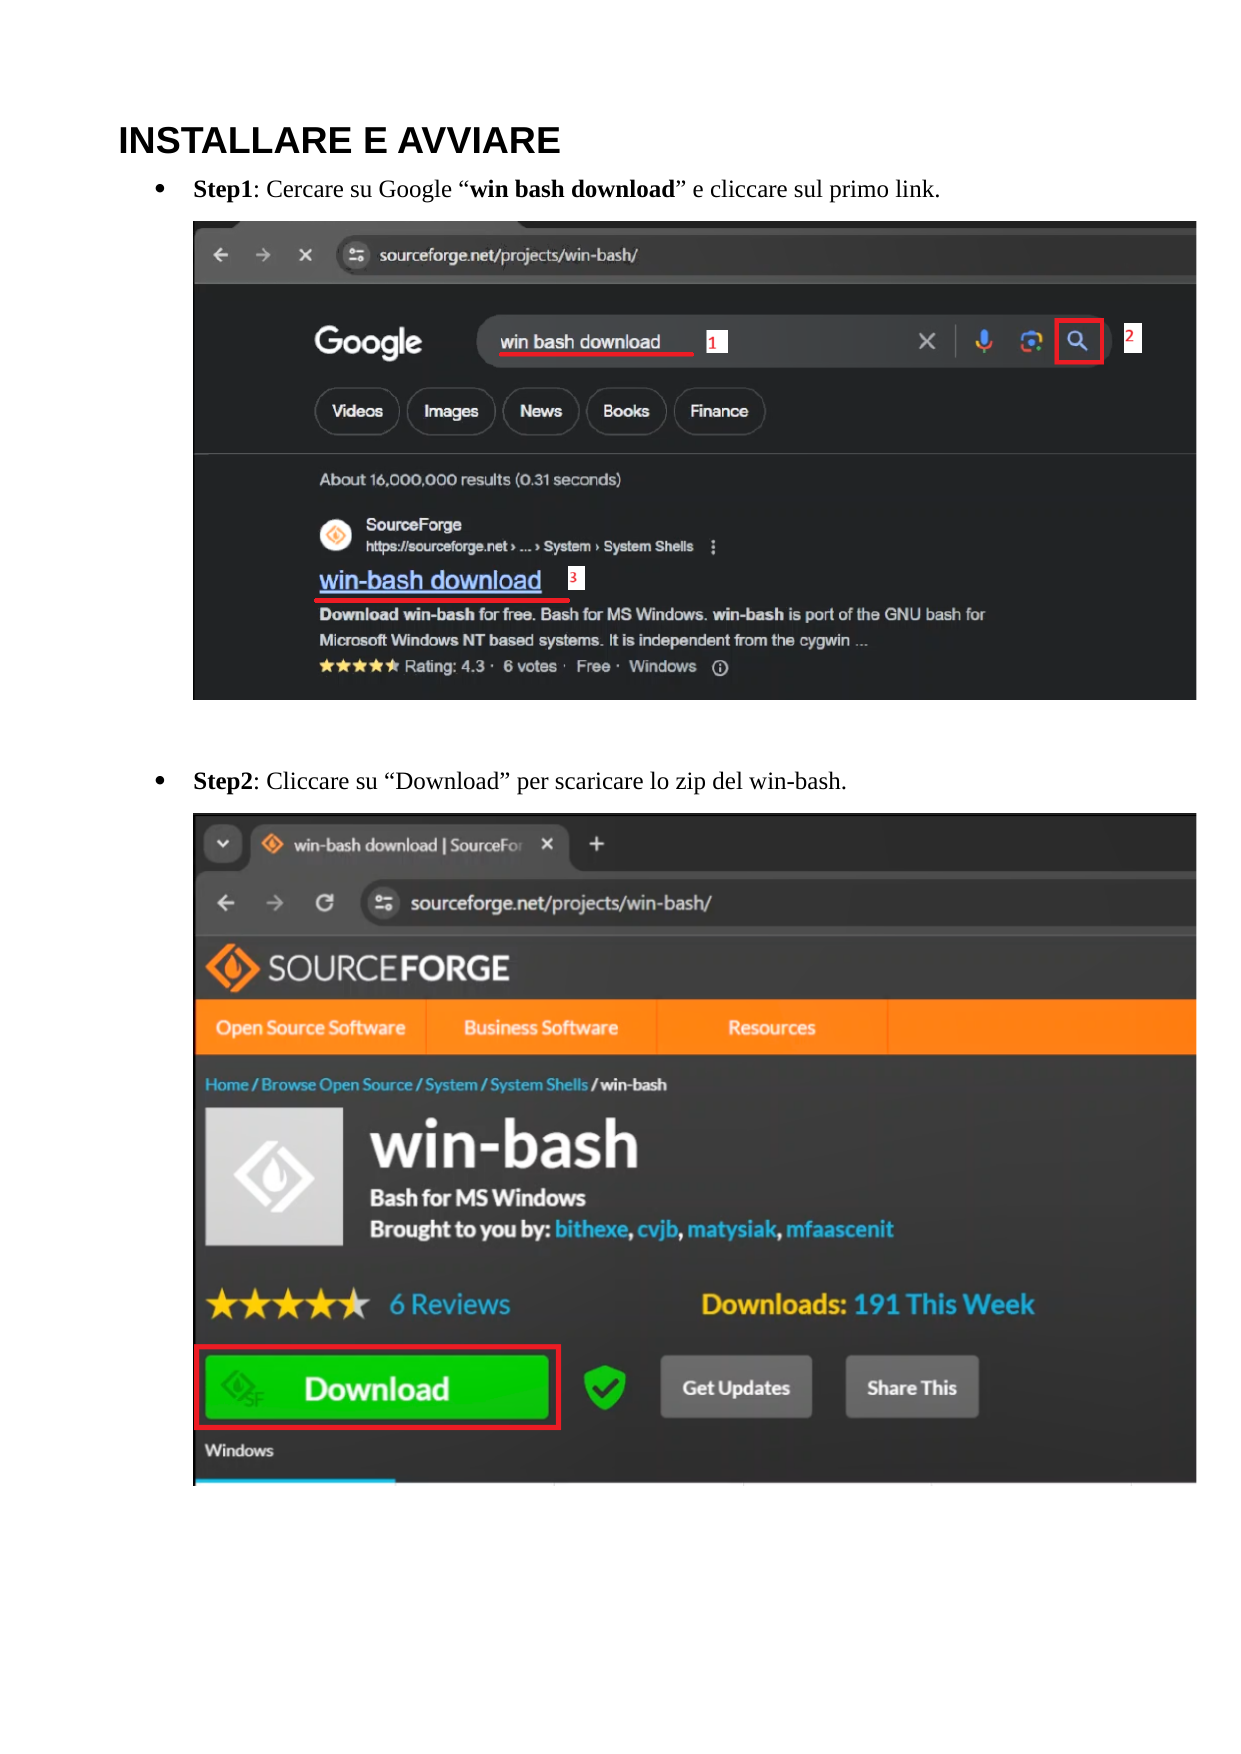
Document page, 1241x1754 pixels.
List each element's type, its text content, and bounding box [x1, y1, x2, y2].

list Step2: Cliccare su “Download” per scaricare lo zip del win-bash. [156, 766, 1122, 795]
list Step1: Cercare su Google “win bash download” e cliccare sul primo link. [156, 174, 1122, 202]
subtitle INSTALLARE E AVVIARE [118, 118, 1122, 161]
